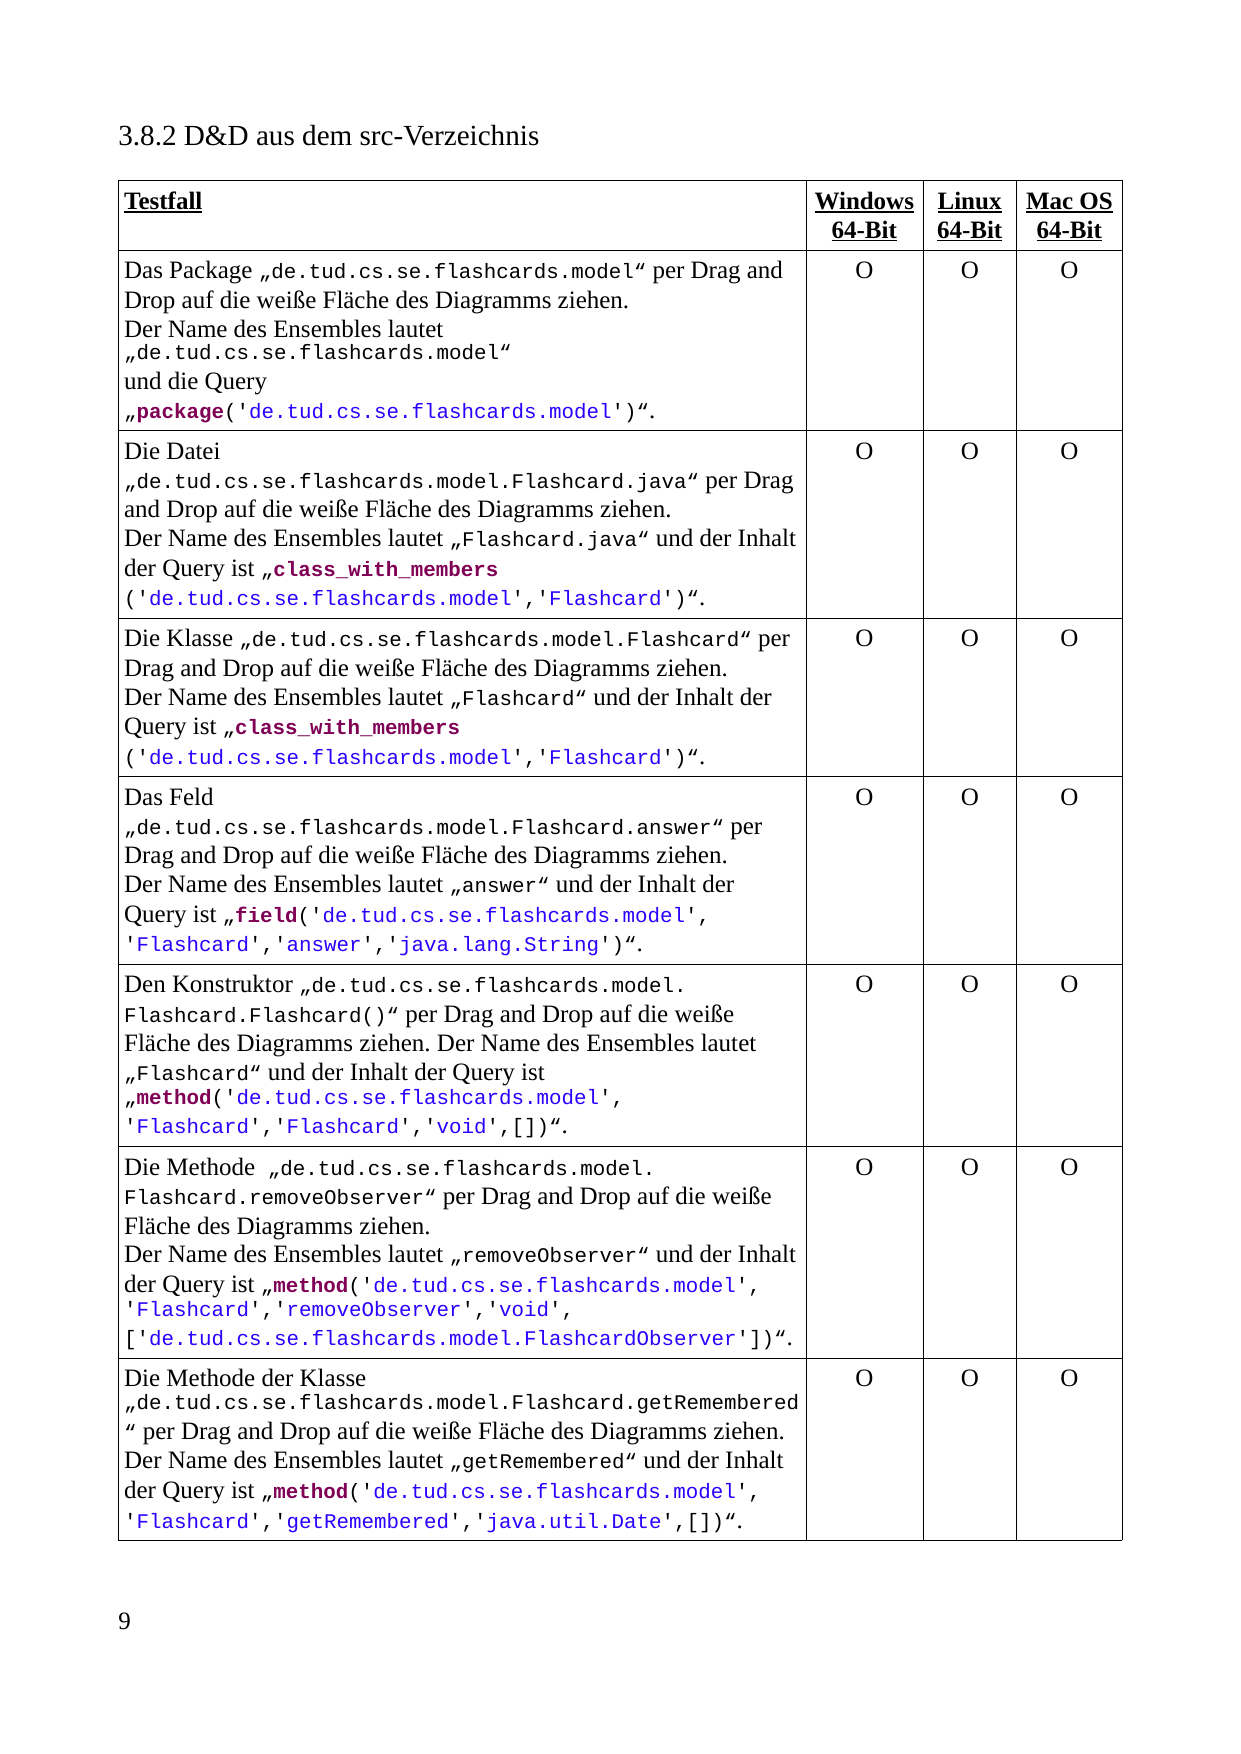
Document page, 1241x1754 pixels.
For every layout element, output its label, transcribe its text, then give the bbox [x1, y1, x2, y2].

table_cell O [1017, 965, 1122, 1146]
table_cell O [924, 619, 1016, 776]
table_cell O [924, 1147, 1016, 1358]
table_cell Das Package „de.tud.cs.se.flashcards.model“ per Drag and Drop auf die weiße Fläche des Diagramms ziehen. Der Name des Ensembles lautet „de.tud.cs.se.flashcards.model“ und die Query „package('de.tud.cs.se.flashcards.model')“. [119, 251, 806, 430]
table_cell Das Feld „de.tud.cs.se.flashcards.model.Flashcard.answer“ per Drag and Drop auf die weiße Fläche des Diagramms ziehen. Der Name des Ensembles lautet „answer“ und der Inhalt der Query ist „field('de.tud.cs.se.flashcards.model', 'Flashcard','answer','java.lang.String')“. [119, 777, 806, 963]
table_header Windows 64-Bit [807, 181, 923, 249]
table_cell O [924, 1359, 1016, 1540]
table_cell Die Datei „de.tud.cs.se.flashcards.model.Flashcard.java“ per Drag and Drop auf die weiße Fläche des Diagramms ziehen. Der Name des Ensembles lautet „Flashcard.java“ und der Inhalt der Query ist „class_with_members ('de.tud.cs.se.flashcards.model','Flashcard')“. [119, 431, 806, 617]
table_cell O [924, 431, 1016, 617]
table_cell O [1017, 1359, 1122, 1540]
table_cell O [807, 619, 923, 776]
table_cell O [807, 431, 923, 617]
table_cell Die Klasse „de.tud.cs.se.flashcards.model.Flashcard“ per Drag and Drop auf die weiße Fläche des Diagramms ziehen. Der Name des Ensembles lautet „Flashcard“ und der Inhalt der Query ist „class_with_members ('de.tud.cs.se.flashcards.model','Flashcard')“. [119, 619, 806, 776]
table_cell O [1017, 777, 1122, 963]
table_cell O [1017, 431, 1122, 617]
table_cell O [807, 1359, 923, 1540]
text 3.8.2 D&D aus dem src-Verzeichnis [118, 118, 1122, 152]
table_cell O [1017, 1147, 1122, 1358]
table_cell O [807, 1147, 923, 1358]
table_header Testfall [119, 181, 806, 249]
table_cell O [807, 777, 923, 963]
table_cell O [1017, 619, 1122, 776]
table_cell O [924, 965, 1016, 1146]
table_cell Den Konstruktor „de.tud.cs.se.flashcards.model. Flashcard.Flashcard()“ per Drag and Drop auf die weiße Fläche des Diagramms ziehen. Der Name des Ensembles lautet „Flashcard“ und der Inhalt der Query ist „method('de.tud.cs.se.flashcards.model', 'Flashcard','Flashcard','void',[])“. [119, 965, 806, 1146]
table_header Linux 64-Bit [924, 181, 1016, 249]
table_cell Die Methode der Klasse „de.tud.cs.se.flashcards.model.Flashcard.getRemembered“ per Drag and Drop auf die weiße Fläche des Diagramms ziehen. Der Name des Ensembles lautet „getRemembered“ und der Inhalt der Query ist „method('de.tud.cs.se.flashcards.model', 'Flashcard','getRemembered','java.util.Date',[])“. [119, 1359, 806, 1540]
table_cell O [807, 251, 923, 430]
table_cell O [924, 251, 1016, 430]
table_cell O [807, 965, 923, 1146]
table_cell Die Methode „de.tud.cs.se.flashcards.model. Flashcard.removeObserver“ per Drag and Drop auf die weiße Fläche des Diagramms ziehen. Der Name des Ensembles lautet „removeObserver“ und der Inhalt der Query ist „method('de.tud.cs.se.flashcards.model', 'Flashcard','removeObserver','void',['de.tud.cs.se.flashcards.model.FlashcardObserver'])“. [119, 1147, 806, 1358]
table_cell O [1017, 251, 1122, 430]
table_cell O [924, 777, 1016, 963]
table_header Mac OS 64-Bit [1017, 181, 1122, 249]
